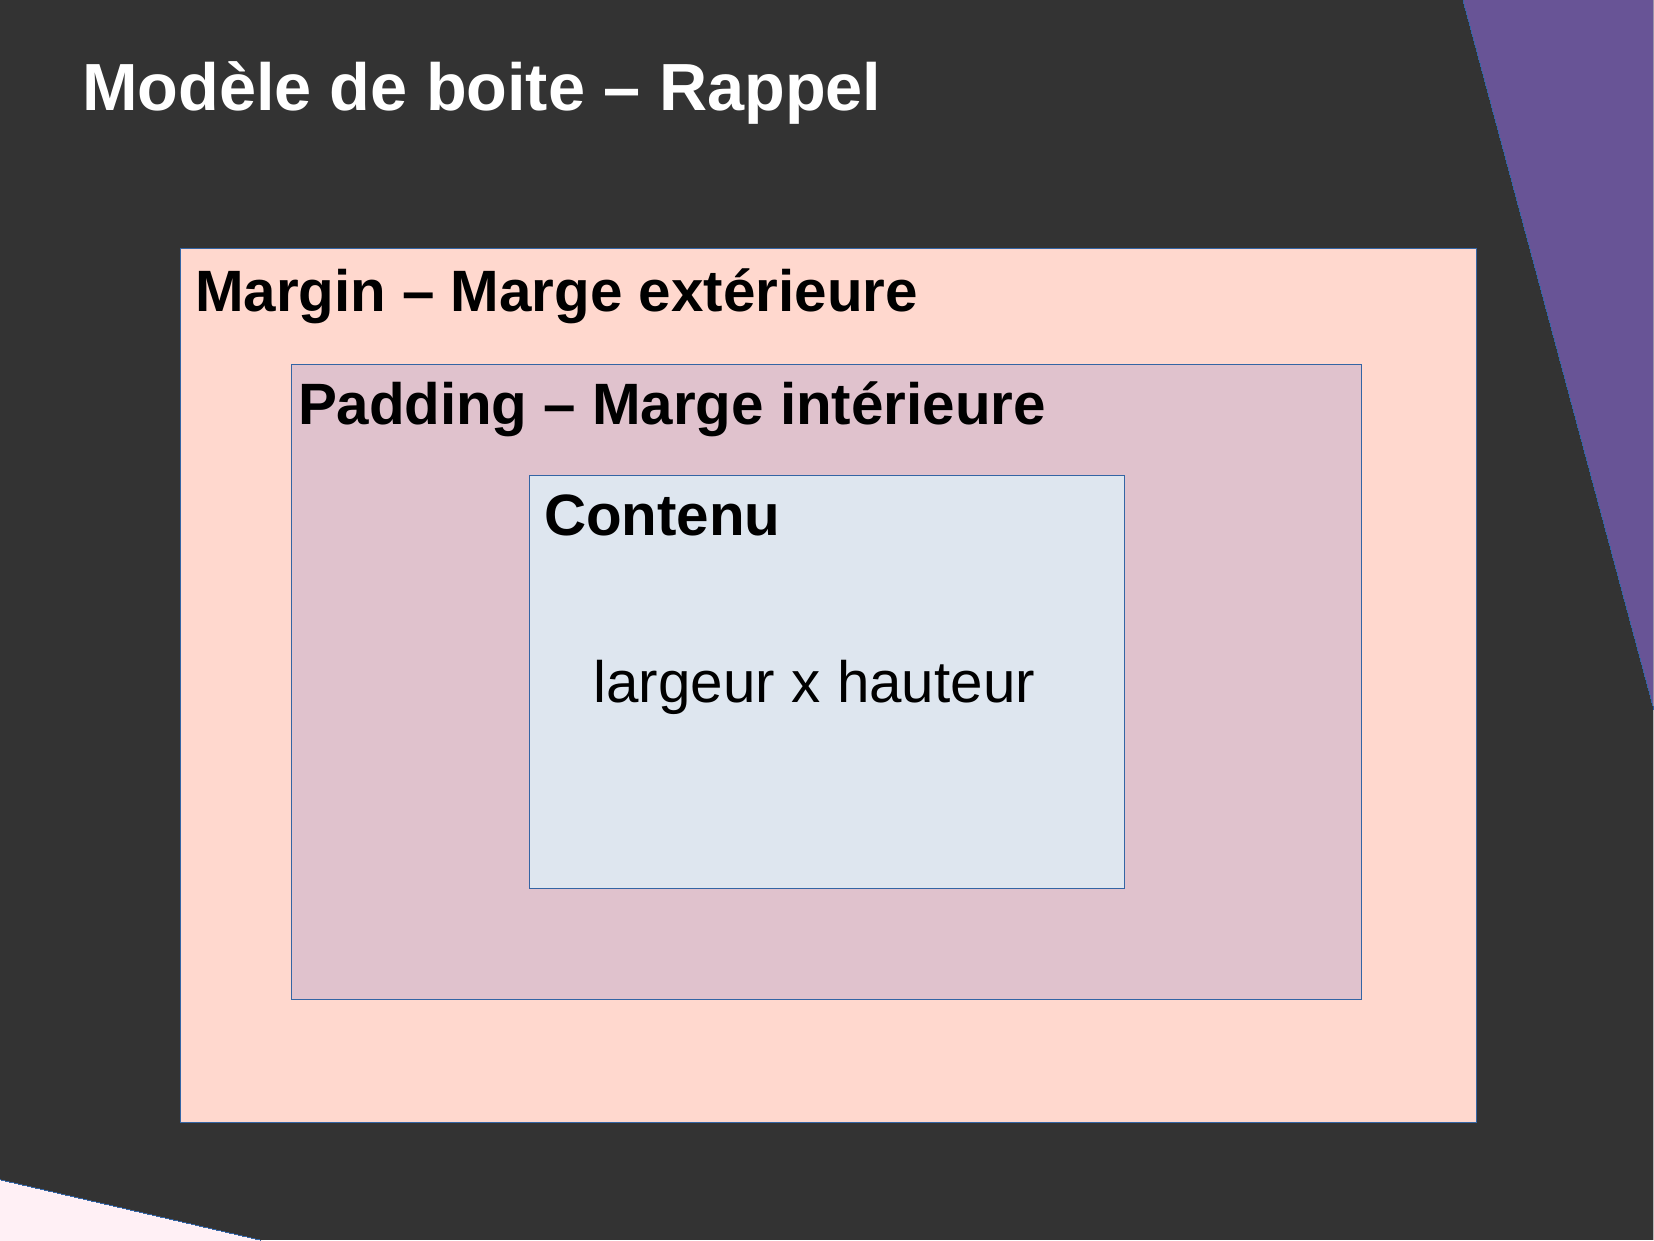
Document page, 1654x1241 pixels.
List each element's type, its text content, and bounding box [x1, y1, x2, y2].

text_box [0, 1179, 265, 1241]
title Modèle de boite – Rappel [82, 49, 1571, 130]
text_box largeur x hauteur [578, 642, 1075, 723]
text_box Contenu [529, 475, 1512, 565]
text_box [1463, 0, 1654, 710]
text_box Padding – Marge intérieure [283, 364, 1276, 445]
text_box Margin – Marge extérieure [180, 250, 1173, 331]
text_box [180, 248, 1477, 1123]
